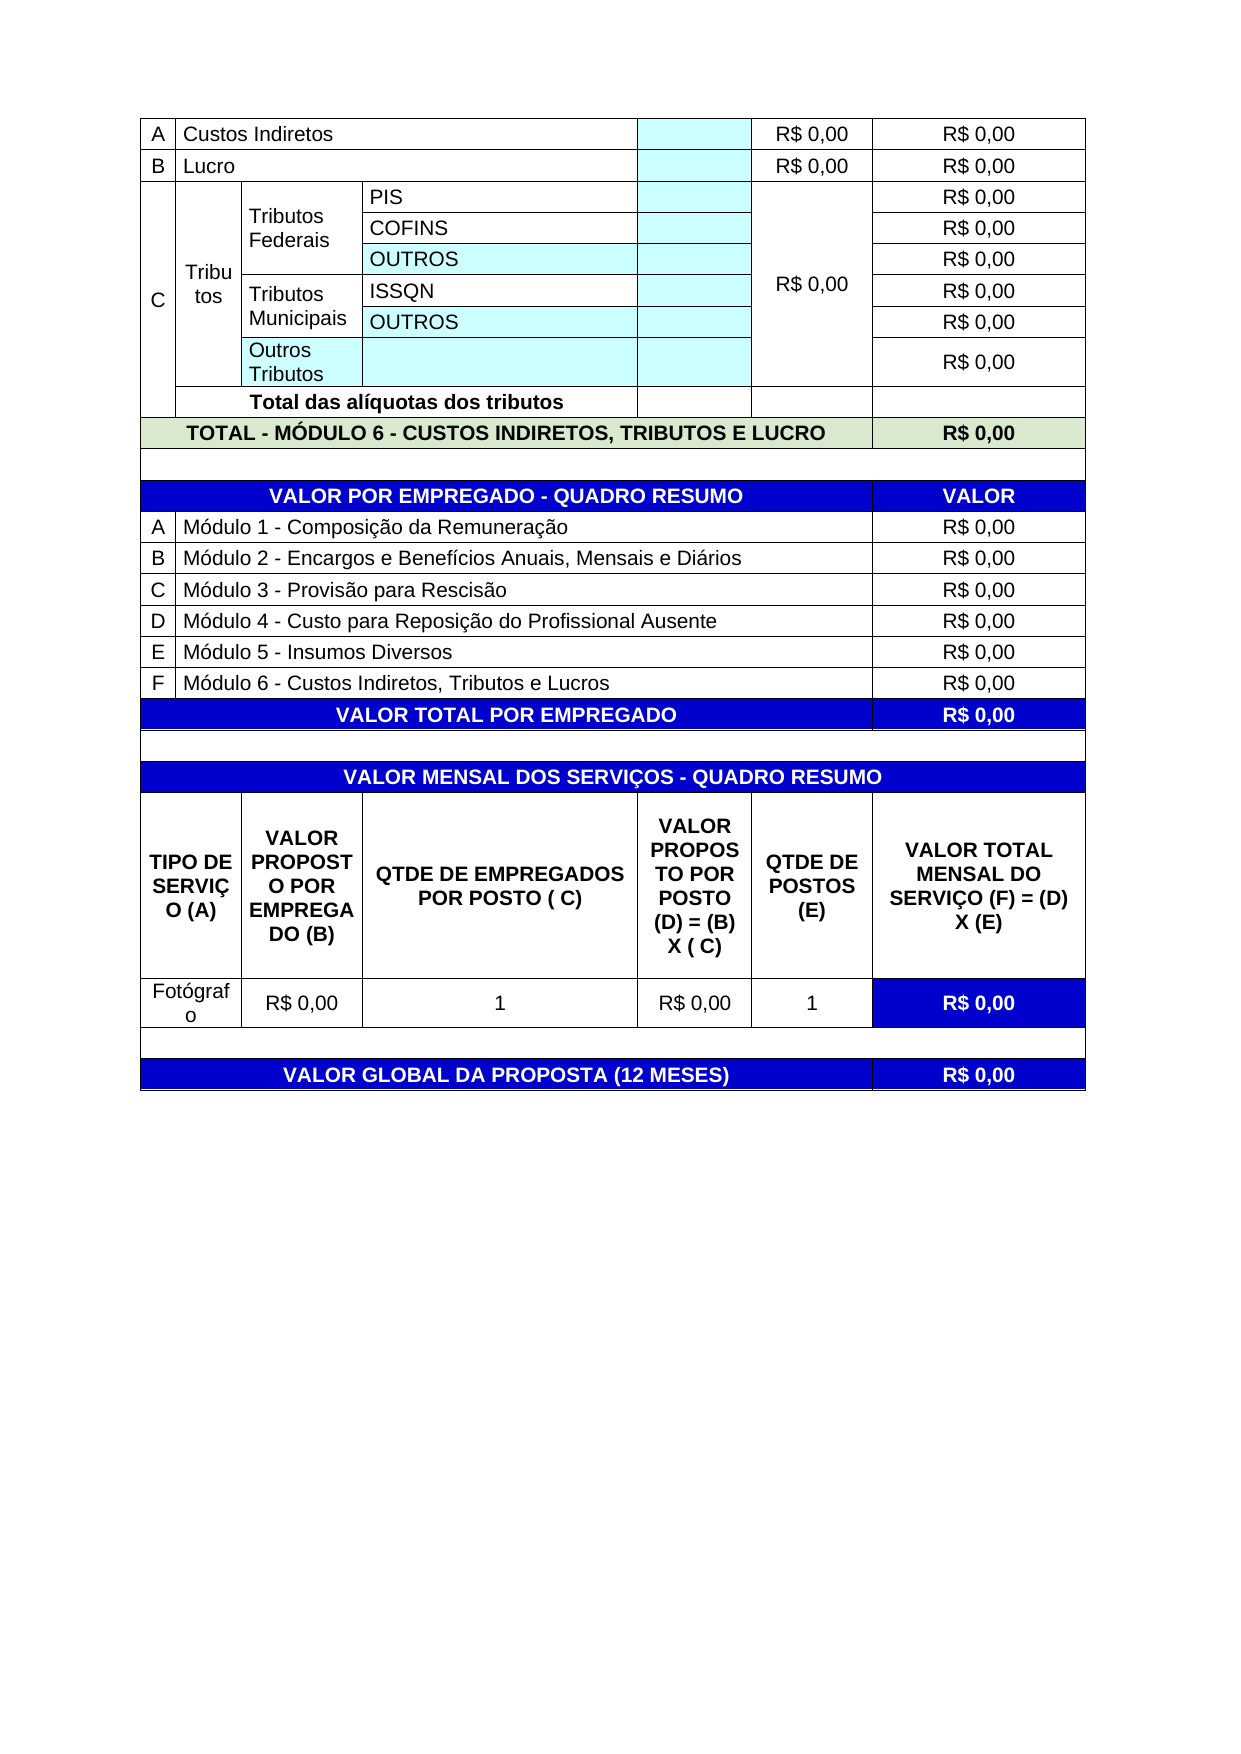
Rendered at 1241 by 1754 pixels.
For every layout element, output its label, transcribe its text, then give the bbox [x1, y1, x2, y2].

table_cell QTDE DE EMPREGADOS POR POSTO ( C) [363, 793, 637, 978]
table_cell Módulo 4 - Custo para Reposição do Profissional Ausente [176, 606, 872, 636]
table_cell A [141, 512, 175, 542]
table_cell R$ 0,00 [638, 979, 751, 1027]
table_cell [141, 731, 1085, 761]
table_cell F [141, 668, 175, 698]
table_cell VALOR POR EMPREGADO - QUADRO RESUMO [141, 481, 872, 511]
table_cell R$ 0,00 [873, 512, 1085, 542]
table_cell [638, 244, 751, 274]
table_cell [141, 1028, 1085, 1058]
table_cell [638, 307, 751, 337]
table_cell 1 [363, 979, 637, 1027]
table_cell R$ 0,00 [873, 418, 1085, 448]
table_cell R$ 0,00 [873, 244, 1085, 274]
table_cell [638, 213, 751, 243]
table_cell [363, 338, 637, 386]
table_cell COFINS [363, 213, 637, 243]
table_cell [638, 119, 751, 149]
table_cell R$ 0,00 [873, 182, 1085, 212]
table_cell R$ 0,00 [873, 213, 1085, 243]
table_cell C [141, 182, 175, 417]
table_cell [638, 338, 751, 386]
table_cell VALOR TOTAL MENSAL DO SERVIÇO (F) = (D) X (E) [873, 793, 1085, 978]
table_cell Tributos [176, 182, 241, 386]
table_cell R$ 0,00 [752, 150, 872, 181]
table_cell C [141, 574, 175, 604]
table_cell R$ 0,00 [873, 543, 1085, 573]
table_cell Tributos Federais [242, 182, 362, 274]
table_cell R$ 0,00 [242, 979, 362, 1027]
table_cell B [141, 150, 175, 181]
table_cell [638, 150, 751, 181]
table_cell Total das alíquotas dos tributos [176, 387, 637, 417]
table_cell VALOR GLOBAL DA PROPOSTA (12 MESES) [141, 1059, 872, 1089]
table_cell QTDE DE POSTOS (E) [752, 793, 872, 978]
table_cell R$ 0,00 [873, 637, 1085, 667]
table_cell R$ 0,00 [873, 668, 1085, 698]
table_cell PIS [363, 182, 637, 212]
table_cell [873, 387, 1085, 417]
table_cell R$ 0,00 [873, 574, 1085, 604]
table_cell R$ 0,00 [873, 307, 1085, 337]
table_cell 1 [752, 979, 872, 1027]
table_cell Módulo 1 - Composição da Remuneração [176, 512, 872, 542]
table_cell R$ 0,00 [873, 338, 1085, 386]
table_cell Módulo 5 - Insumos Diversos [176, 637, 872, 667]
table_cell VALOR PROPOSTO POR EMPREGADO (B) [242, 793, 362, 978]
table_cell OUTROS [363, 307, 637, 337]
table_cell R$ 0,00 [873, 606, 1085, 636]
table_cell VALOR PROPOSTO POR POSTO (D) = (B) X ( C) [638, 793, 751, 978]
table_cell Módulo 3 - Provisão para Rescisão [176, 574, 872, 604]
table_cell R$ 0,00 [873, 275, 1085, 306]
table_cell Lucro [176, 150, 637, 181]
table_cell TOTAL - MÓDULO 6 - CUSTOS INDIRETOS, TRIBUTOS E LUCRO [141, 418, 872, 448]
table_cell E [141, 637, 175, 667]
table_cell A [141, 119, 175, 149]
table_cell D [141, 606, 175, 636]
table_cell Módulo 2 - Encargos e Benefícios Anuais, Mensais e Diários [176, 543, 872, 573]
table_cell [141, 449, 1085, 479]
table_cell [638, 182, 751, 212]
table_cell VALOR TOTAL POR EMPREGADO [141, 699, 872, 729]
table_cell Outros Tributos [242, 338, 362, 386]
table_cell B [141, 543, 175, 573]
table_cell Fotógrafo [141, 979, 241, 1027]
table_cell Tributos Municipais [242, 275, 362, 337]
table_cell R$ 0,00 [873, 1059, 1085, 1089]
table_cell R$ 0,00 [873, 699, 1085, 729]
table_cell Custos Indiretos [176, 119, 637, 149]
table_cell VALOR [873, 481, 1085, 511]
table_cell VALOR MENSAL DOS SERVIÇOS - QUADRO RESUMO [141, 762, 1085, 792]
table_cell [752, 387, 872, 417]
table_cell OUTROS [363, 244, 637, 274]
table_cell R$ 0,00 [752, 182, 872, 386]
table_cell [638, 387, 751, 417]
table_cell R$ 0,00 [873, 979, 1085, 1027]
table_cell [638, 275, 751, 306]
table_cell R$ 0,00 [752, 119, 872, 149]
table_cell TIPO DE SERVIÇO (A) [141, 793, 241, 978]
table_cell R$ 0,00 [873, 150, 1085, 181]
table_cell Módulo 6 - Custos Indiretos, Tributos e Lucros [176, 668, 872, 698]
table_cell ISSQN [363, 275, 637, 306]
table_cell R$ 0,00 [873, 119, 1085, 149]
